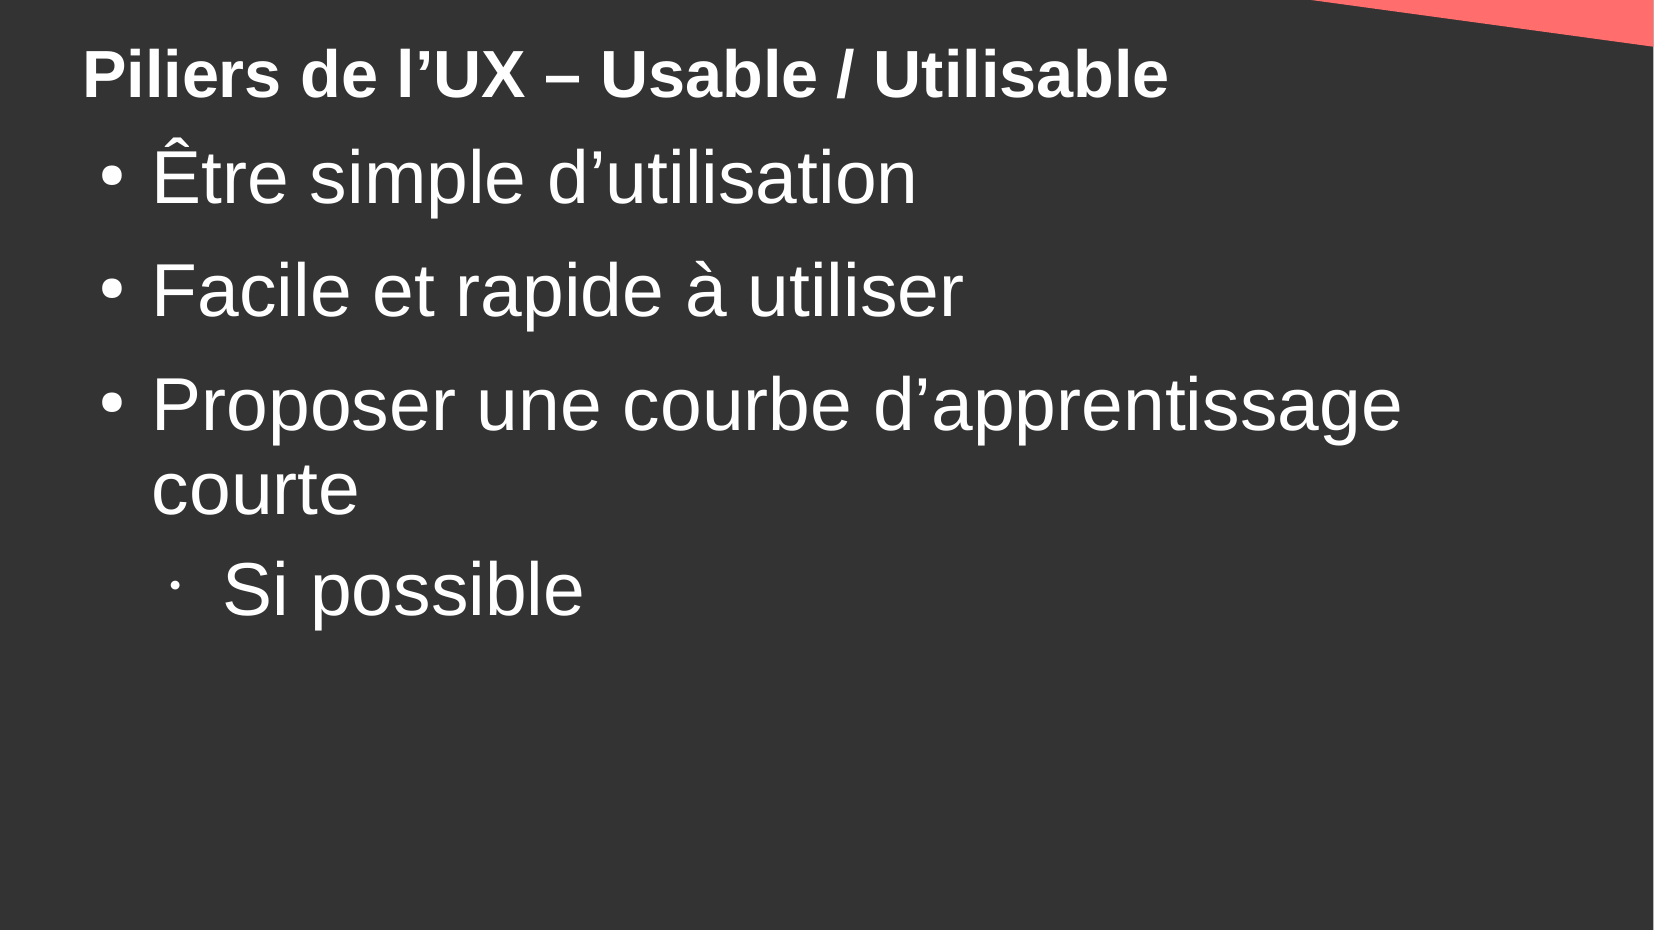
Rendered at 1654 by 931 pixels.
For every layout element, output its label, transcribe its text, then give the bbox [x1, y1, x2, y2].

title Piliers de l’UX – Usable / Utilisable [82, 37, 1571, 114]
text_box [1311, 0, 1654, 47]
list Être simple d’utilisation Facile et rapide à utiliser Proposer une courbe d’apprentissage courte Si possible [80, 135, 1620, 827]
